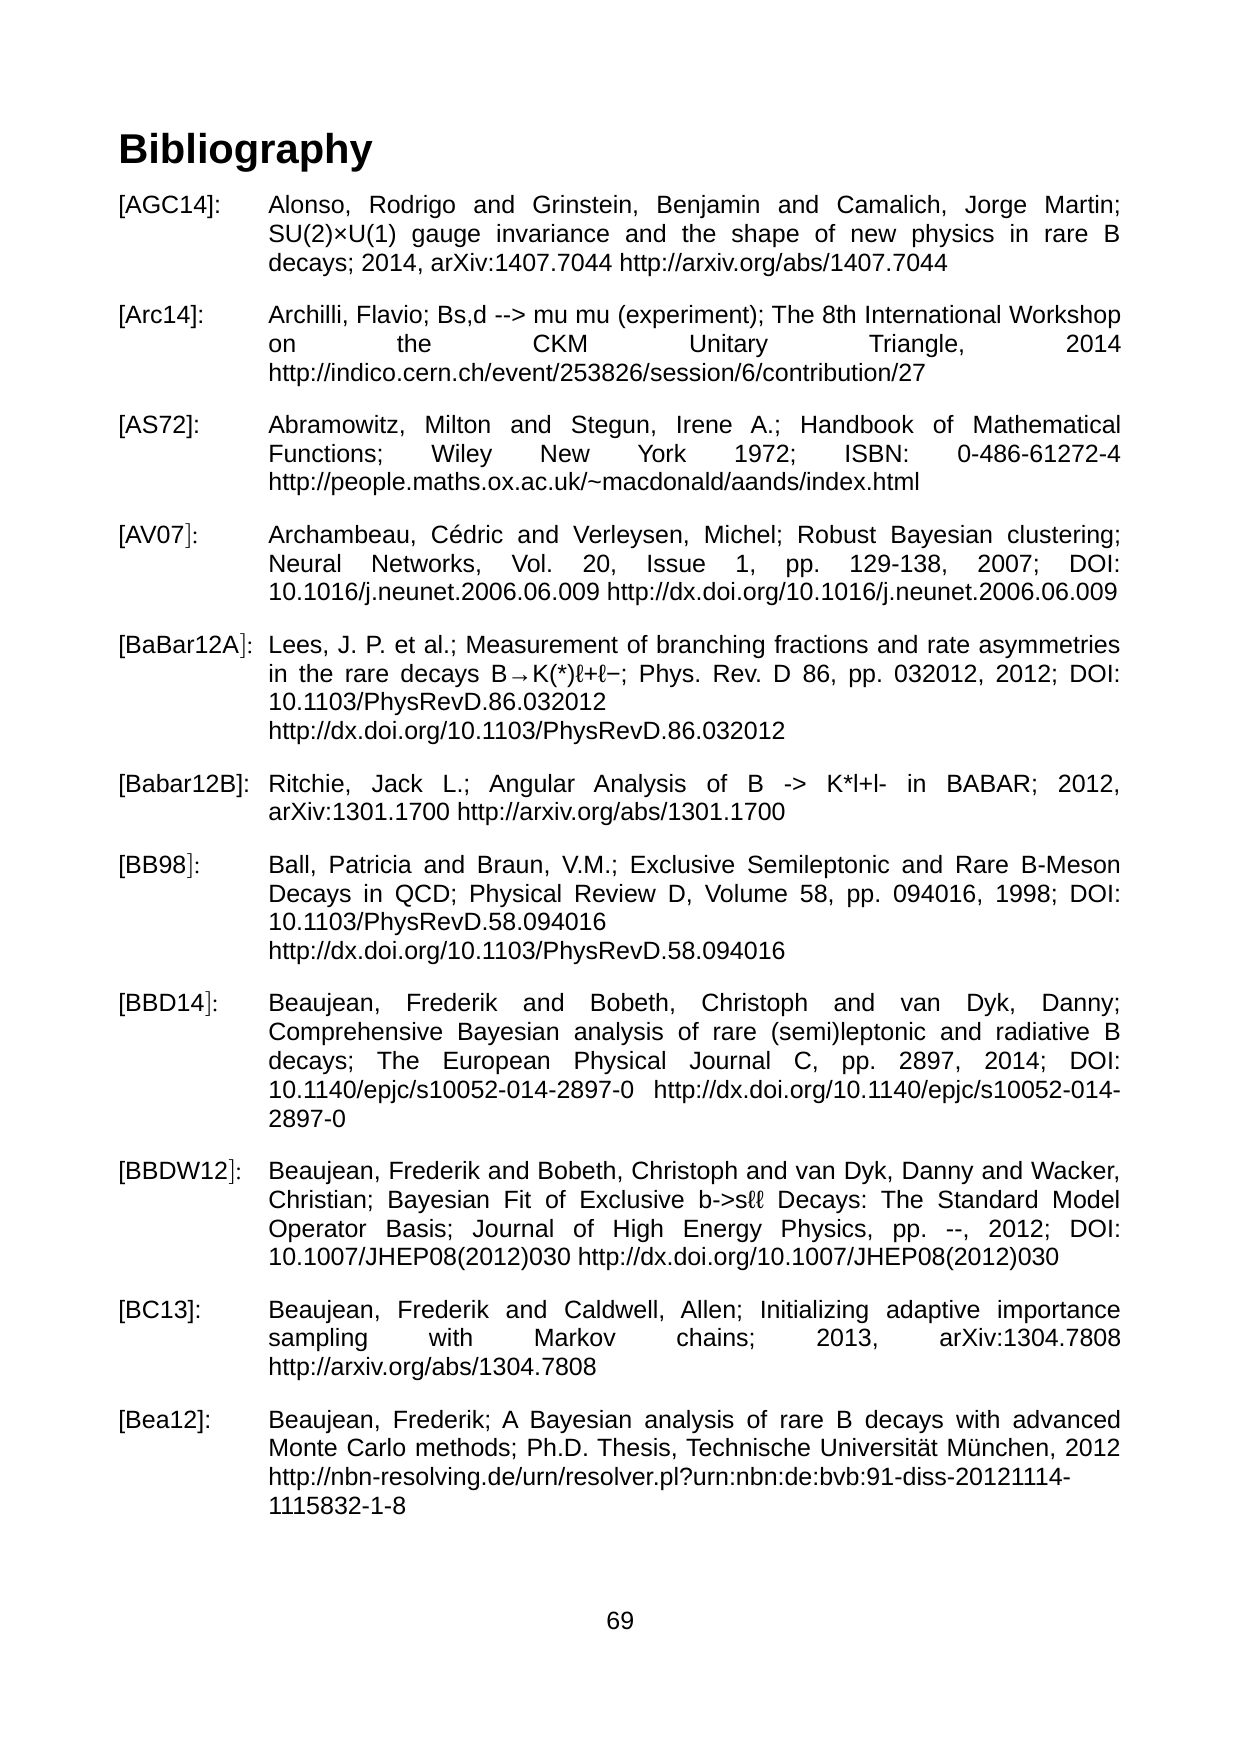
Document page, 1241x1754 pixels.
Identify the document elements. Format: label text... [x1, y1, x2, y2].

text [BC13]: Beaujean, Frederik and Caldwell, Allen; Initializing adaptive importance sampling with Markov chains; 2013, arXiv:1304.7808 http://arxiv.org/abs/1304.7808 [118, 1295, 1122, 1381]
text [AV07]: Archambeau, Cédric and Verleysen, Michel; Robust Bayesian clustering; Neural Networks, Vol. 20, Issue 1, pp. 129-138, 2007; DOI: 10.1016/j.neunet.2006.06.009 http://dx.doi.org/10.1016/j.neunet.2006.06.009 [118, 520, 1122, 606]
text [Babar12B]: Ritchie, Jack L.; Angular Analysis of B -> K*l+l- in BABAR; 2012, arXiv:1301.1700 http://arxiv.org/abs/1301.1700 [118, 768, 1122, 826]
text [BBD14]: Beaujean, Frederik and Bobeth, Christoph and van Dyk, Danny; Comprehensive Bayesian analysis of rare (semi)leptonic and radiative B decays; The European Physical Journal C, pp. 2897, 2014; DOI: 10.1140/epjc/s10052-014-2897-0 http://dx.doi.org/10.1140/epjc/s10052-014-2897-0 [118, 988, 1122, 1132]
text [BB98]: Ball, Patricia and Braun, V.M.; Exclusive Semileptonic and Rare B-Meson Decays in QCD; Physical Review D, Volume 58, pp. 094016, 1998; DOI: 10.1103/PhysRevD.58.094016 http://dx.doi.org/10.1103/PhysRevD.58.094016 [118, 850, 1122, 965]
text Bibliography [118, 124, 1122, 172]
text [BaBar12A]: Lees, J. P. et al.; Measurement of branching fractions and rate asymmetries in the rare decays B→K(*)ℓ+ℓ−; Phys. Rev. D 86, pp. 032012, 2012; DOI: 10.1103/PhysRevD.86.032012 http://dx.doi.org/10.1103/PhysRevD.86.032012 [118, 630, 1122, 745]
text [BBDW12]: Beaujean, Frederik and Bobeth, Christoph and van Dyk, Danny and Wacker, Christian; Bayesian Fit of Exclusive b->sℓℓ Decays: The Standard Model Operator Basis; Journal of High Energy Physics, pp. --, 2012; DOI: 10.1007/JHEP08(2012)030 http://dx.doi.org/10.1007/JHEP08(2012)030 [118, 1156, 1122, 1271]
text [AS72]: Abramowitz, Milton and Stegun, Irene A.; Handbook of Mathematical Functions; Wiley New York 1972; ISBN: 0-486-61272-4 http://people.maths.ox.ac.uk/~macdonald/aands/index.html [118, 410, 1122, 496]
text [AGC14]: Alonso, Rodrigo and Grinstein, Benjamin and Camalich, Jorge Martin; SU(2)×U(1) gauge invariance and the shape of new physics in rare B decays; 2014, arXiv:1407.7044 http://arxiv.org/abs/1407.7044 [118, 190, 1122, 276]
text [Bea12]: Beaujean, Frederik; A Bayesian analysis of rare B decays with advanced Monte Carlo methods; Ph.D. Thesis, Technische Universität München, 2012 http://nbn-resolving.de/urn/resolver.pl?urn:nbn:de:bvb:91-diss-20121114-1115832-1-8 [118, 1404, 1122, 1519]
text [Arc14]: Archilli, Flavio; Bs,d --> mu mu (experiment); The 8th International Workshop on the CKM Unitary Triangle, 2014 http://indico.cern.ch/event/253826/session/6/contribution/27 [118, 300, 1122, 386]
